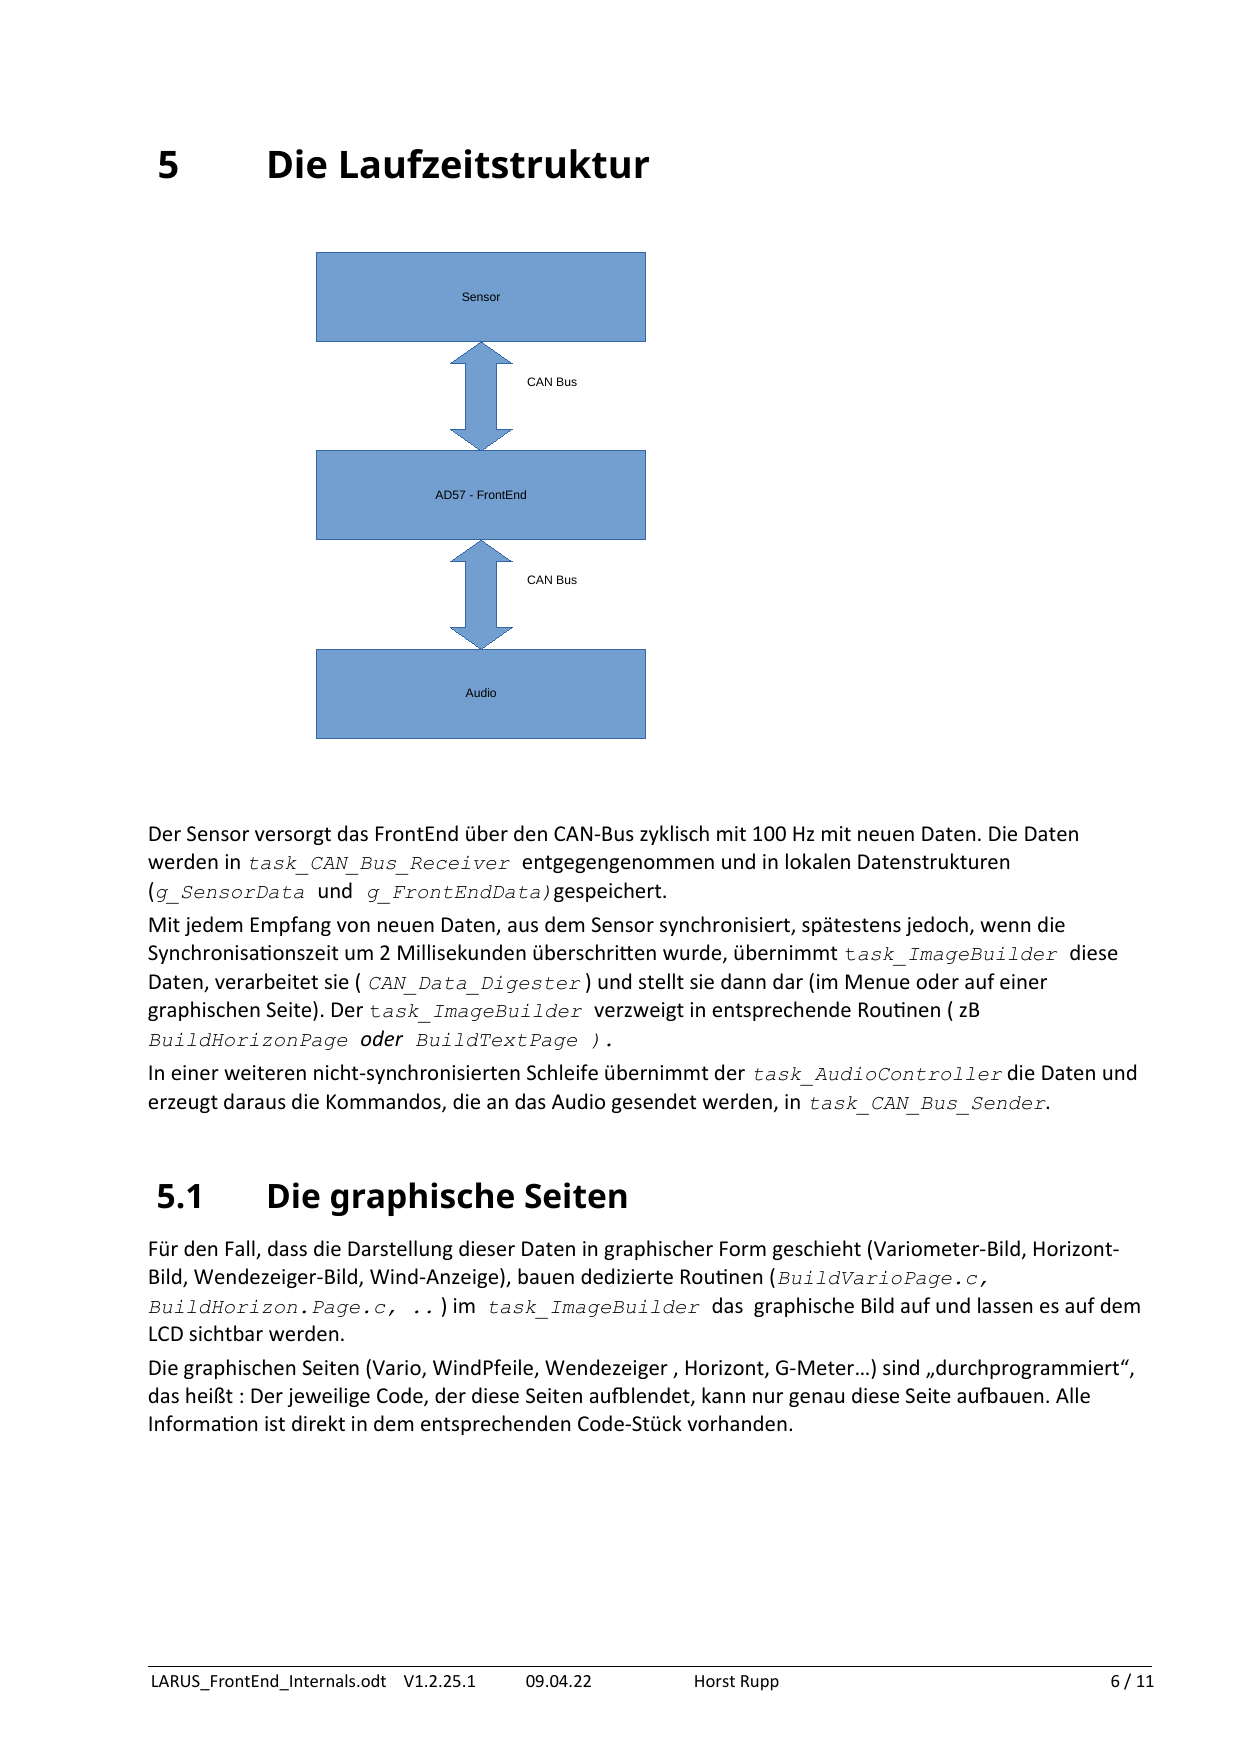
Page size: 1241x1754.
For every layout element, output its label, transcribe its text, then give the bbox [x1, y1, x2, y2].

subtitle Die graphische Seiten [148, 1173, 1152, 1219]
subtitle In einer weiteren nicht-synchronisierten Schleife übernimmt der task_AudioController die Daten und erzeugt daraus die Kommandos, die an das Audio gesendet werden, in task_CAN_Bus_Sender. [148, 1058, 1152, 1115]
subtitle Mit jedem Empfang von neuen Daten, aus dem Sensor synchronisiert, spätestens jedoch, wenn die Synchronisationszeit um 2 Millisekunden überschritten wurde, übernimmt task_ImageBuilder diese Daten, verarbeitet sie ( CAN_Data_Digester ) und stellt sie dann dar (im Menue oder auf einer graphischen Seite). Der task_ImageBuilder verzweigt in entsprechende Routinen ( zB BuildHorizonPage oder BuildTextPage ). [148, 910, 1152, 1052]
subtitle Für den Fall, dass die Darstellung dieser Daten in graphischer Form geschieht (Variometer-Bild, Horizont-Bild, Wendezeiger-Bild, Wind-Anzeige), bauen dedizierte Routinen (BuildVarioPage.c, BuildHorizon.Page.c, .. ) im task_ImageBuilder das graphische Bild auf und lassen es auf dem LCD sichtbar werden. [148, 1234, 1152, 1347]
subtitle Die Laufzeitstruktur [148, 138, 1128, 190]
subtitle Der Sensor versorgt das FrontEnd über den CAN-Bus zyklisch mit 100 Hz mit neuen Daten. Die Daten werden in task_CAN_Bus_Receiver entgegengenommen und in lokalen Datenstrukturen (g_SensorData und g_FrontEndData)gespeichert. [148, 819, 1152, 904]
text Die graphischen Seiten (Vario, WindPfeile, Wendezeiger , Horizont, G-Meter…) sind „durchprogrammiert“, das heißt : Der jeweilige Code, der diese Seiten aufblendet, kann nur genau diese Seite aufbauen. Alle Information ist direkt in dem entsprechenden Code-Stück vorhanden. [148, 1353, 1152, 1437]
